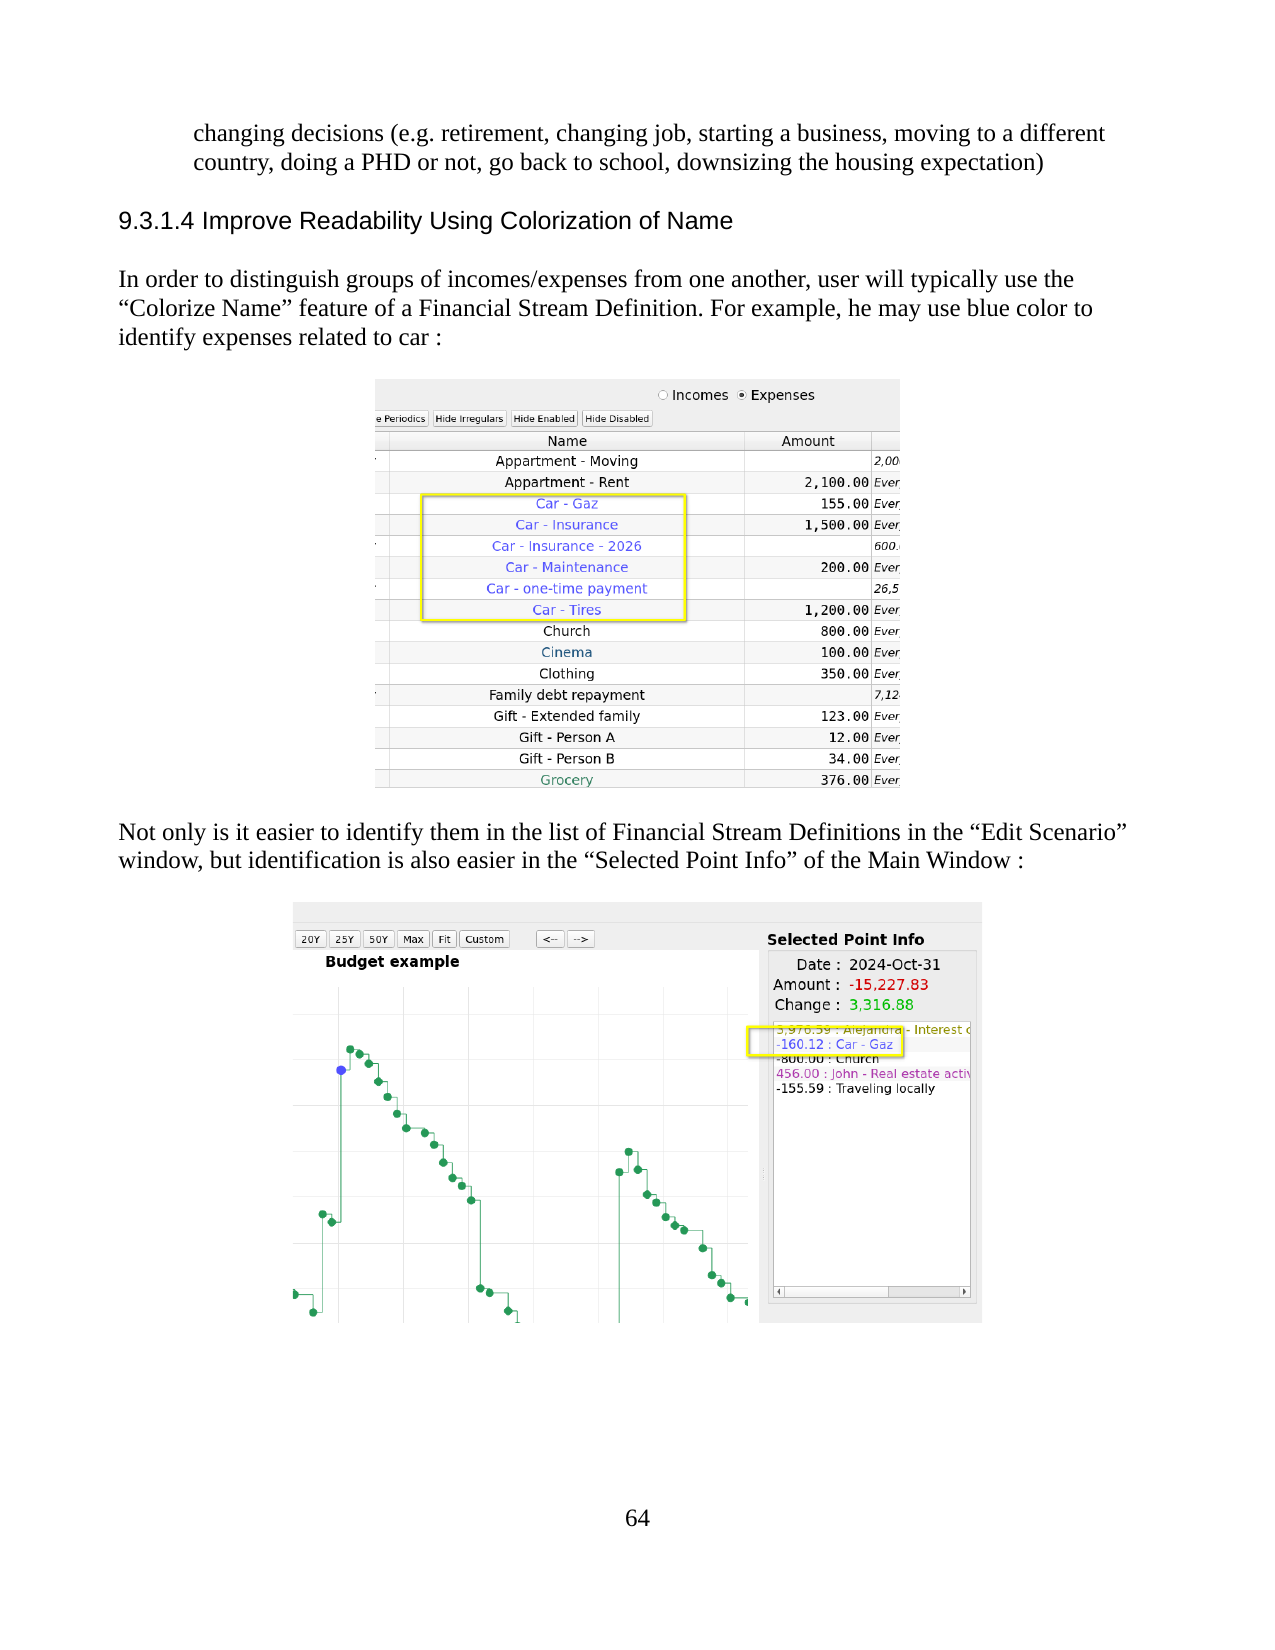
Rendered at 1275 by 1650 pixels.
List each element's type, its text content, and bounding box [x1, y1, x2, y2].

subtitle Improve Readability Using Colorization of Name [118, 206, 1157, 234]
list changing decisions (e.g. retirement, changing job, starting a business, moving to a different country, doing a PHD or not, go back to school, downsizing the housing expectation) [156, 118, 1157, 176]
picture [375, 379, 900, 788]
text Not only is it easier to identify them in the list of Financial Stream Definitions in the “Edit Scenario” window, but identification is also easier in the “Selected Point Info” of the Main Window : [118, 817, 1157, 874]
picture [292, 902, 983, 1323]
text In order to distinguish groups of incomes/expenses from one another, user will typically use the “Colorize Name” feature of a Financial Stream Definition. For example, he may use blue color to identify expenses related to car : [118, 264, 1157, 351]
